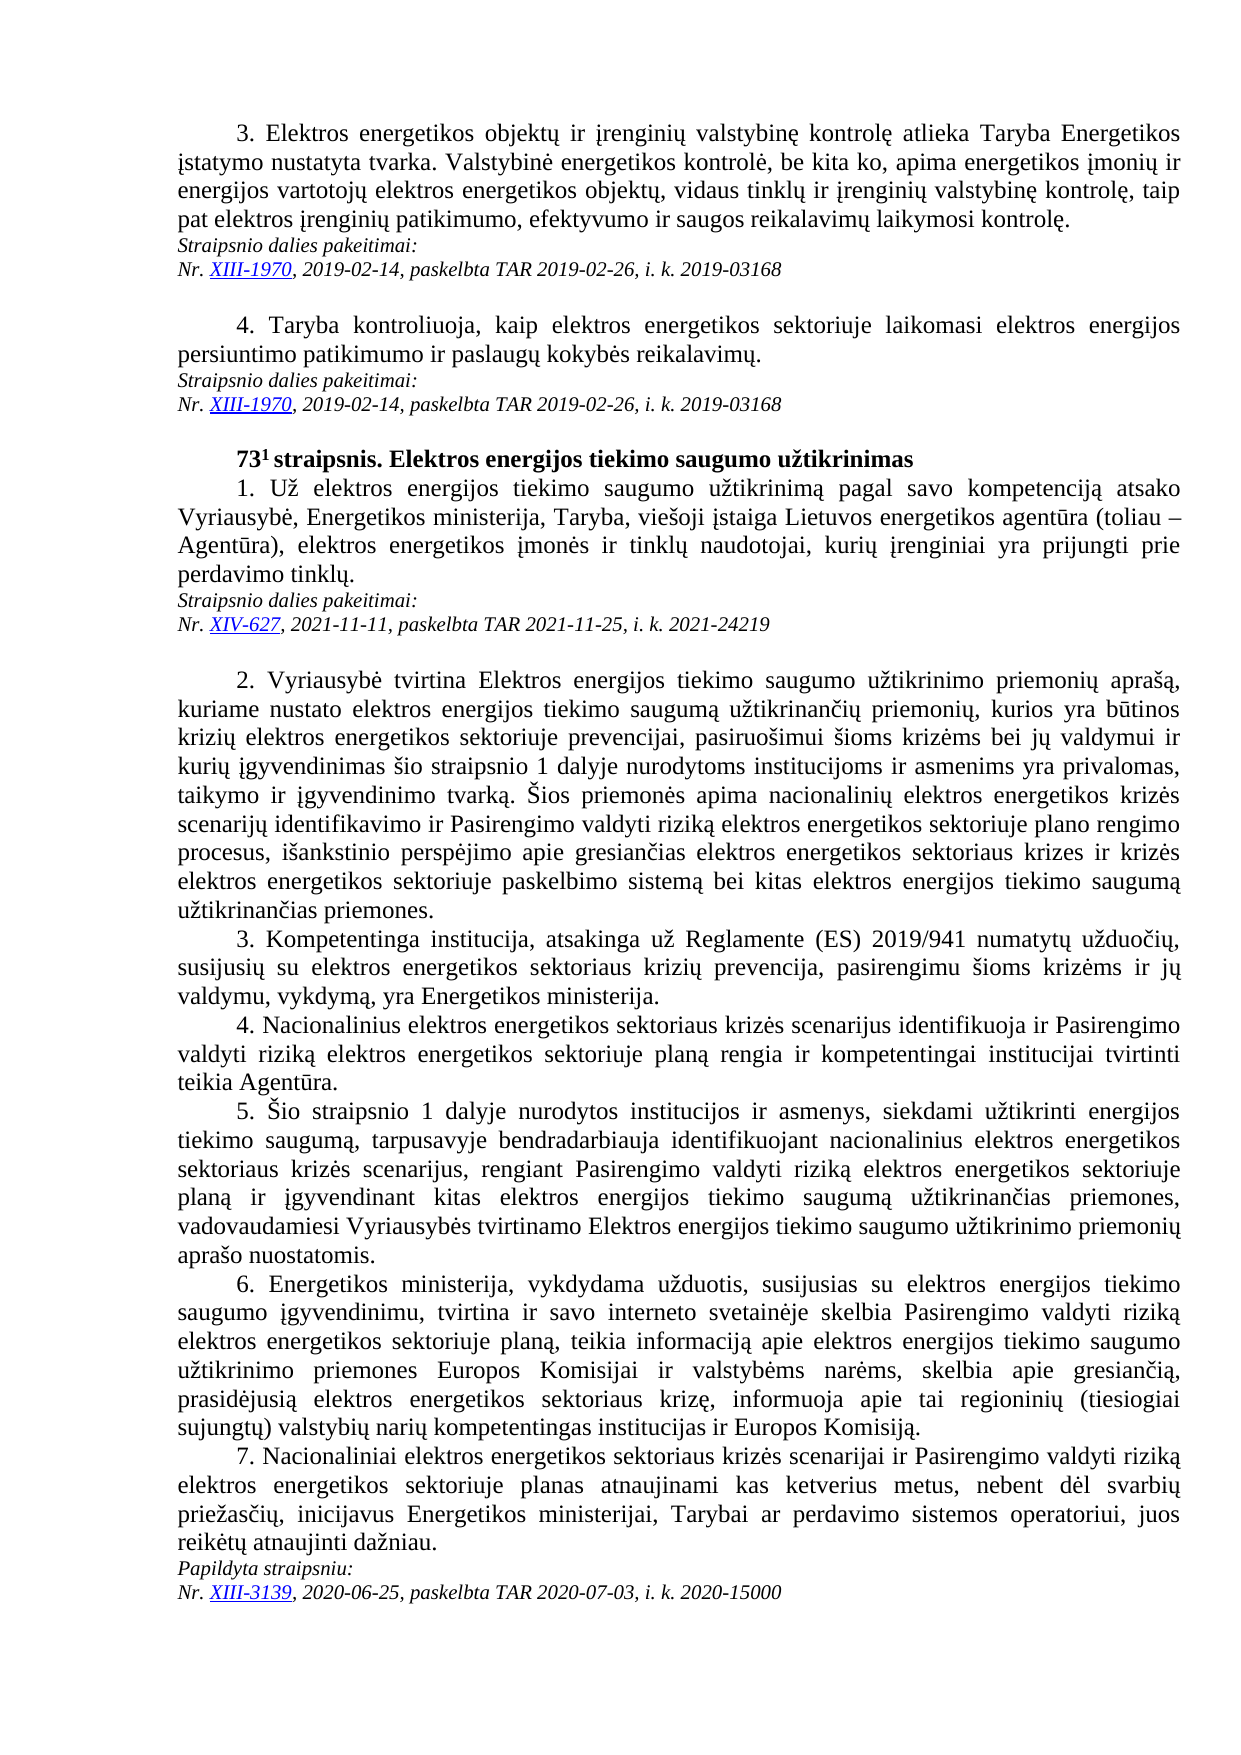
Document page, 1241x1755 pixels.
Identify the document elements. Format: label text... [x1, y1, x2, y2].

text Nr. XIII-3139, 2020-06-25, paskelbta TAR 2020-07-03, i. k. 2020-15000 [177, 1580, 1181, 1604]
text 1. Už elektros energijos tiekimo saugumo užtikrinimą pagal savo kompetenciją atsako Vyriausybė, Energetikos ministerija, Taryba, viešoji įstaiga Lietuvos energetikos agentūra (toliau – Agentūra), elektros energetikos įmonės ir tinklų naudotojai, kurių įrenginiai yra prijungti prie perdavimo tinklų. [177, 473, 1181, 588]
text Straipsnio dalies pakeitimai: [177, 233, 1181, 257]
text Straipsnio dalies pakeitimai: [177, 588, 1181, 612]
text Nr. XIII-1970, 2019-02-14, paskelbta TAR 2019-02-26, i. k. 2019-03168 [177, 257, 1181, 281]
text 731 straipsnis. Elektros energijos tiekimo saugumo užtikrinimas [177, 444, 1181, 473]
text Straipsnio dalies pakeitimai: [177, 367, 1181, 392]
text 5. Šio straipsnio 1 dalyje nurodytos institucijos ir asmenys, siekdami užtikrinti energijos tiekimo saugumą, tarpusavyje bendradarbiauja identifikuojant nacionalinius elektros energetikos sektoriaus krizės scenarijus, rengiant Pasirengimo valdyti riziką elektros energetikos sektoriuje planą ir įgyvendinant kitas elektros energijos tiekimo saugumą užtikrinančias priemones, vadovaudamiesi Vyriausybės tvirtinamo Elektros energijos tiekimo saugumo užtikrinimo priemonių aprašo nuostatomis. [177, 1096, 1181, 1269]
text 4. Nacionalinius elektros energetikos sektoriaus krizės scenarijus identifikuoja ir Pasirengimo valdyti riziką elektros energetikos sektoriuje planą rengia ir kompetentingai institucijai tvirtinti teikia Agentūra. [177, 1010, 1181, 1096]
text 2. Vyriausybė tvirtina Elektros energijos tiekimo saugumo užtikrinimo priemonių aprašą, kuriame nustato elektros energijos tiekimo saugumą užtikrinančių priemonių, kurios yra būtinos krizių elektros energetikos sektoriuje prevencijai, pasiruošimui šioms krizėms bei jų valdymui ir kurių įgyvendinimas šio straipsnio 1 dalyje nurodytoms institucijoms ir asmenims yra privalomas, taikymo ir įgyvendinimo tvarką. Šios priemonės apima nacionalinių elektros energetikos krizės scenarijų identifikavimo ir Pasirengimo valdyti riziką elektros energetikos sektoriuje plano rengimo procesus, išankstinio perspėjimo apie gresiančias elektros energetikos sektoriaus krizes ir krizės elektros energetikos sektoriuje paskelbimo sistemą bei kitas elektros energijos tiekimo saugumą užtikrinančias priemones. [177, 665, 1181, 924]
text Nr. XIV-627, 2021-11-11, paskelbta TAR 2021-11-25, i. k. 2021-24219 [177, 612, 1181, 636]
text Nr. XIII-1970, 2019-02-14, paskelbta TAR 2019-02-26, i. k. 2019-03168 [177, 392, 1181, 416]
text 4. Taryba kontroliuoja, kaip elektros energetikos sektoriuje laikomasi elektros energijos persiuntimo patikimumo ir paslaugų kokybės reikalavimų. [177, 310, 1181, 367]
text 3. Elektros energetikos objektų ir įrenginių valstybinę kontrolę atlieka Taryba Energetikos įstatymo nustatyta tvarka. Valstybinė energetikos kontrolė, be kita ko, apima energetikos įmonių ir energijos vartotojų elektros energetikos objektų, vidaus tinklų ir įrenginių valstybinę kontrolę, taip pat elektros įrenginių patikimumo, efektyvumo ir saugos reikalavimų laikymosi kontrolę. [177, 118, 1181, 233]
text 3. Kompetentinga institucija, atsakinga už Reglamente (ES) 2019/941 numatytų užduočių, susijusių su elektros energetikos sektoriaus krizių prevencija, pasirengimu šioms krizėms ir jų valdymu, vykdymą, yra Energetikos ministerija. [177, 924, 1181, 1010]
text Papildyta straipsniu: [177, 1556, 1181, 1580]
text 6. Energetikos ministerija, vykdydama užduotis, susijusias su elektros energijos tiekimo saugumo įgyvendinimu, tvirtina ir savo interneto svetainėje skelbia Pasirengimo valdyti riziką elektros energetikos sektoriuje planą, teikia informaciją apie elektros energijos tiekimo saugumo užtikrinimo priemones Europos Komisijai ir valstybėms narėms, skelbia apie gresiančią, prasidėjusią elektros energetikos sektoriaus krizę, informuoja apie tai regioninių (tiesiogiai sujungtų) valstybių narių kompetentingas institucijas ir Europos Komisiją. [177, 1269, 1181, 1441]
text 7. Nacionaliniai elektros energetikos sektoriaus krizės scenarijai ir Pasirengimo valdyti riziką elektros energetikos sektoriuje planas atnaujinami kas ketverius metus, nebent dėl svarbių priežasčių, inicijavus Energetikos ministerijai, Tarybai ar perdavimo sistemos operatoriui, juos reikėtų atnaujinti dažniau. [177, 1441, 1181, 1556]
